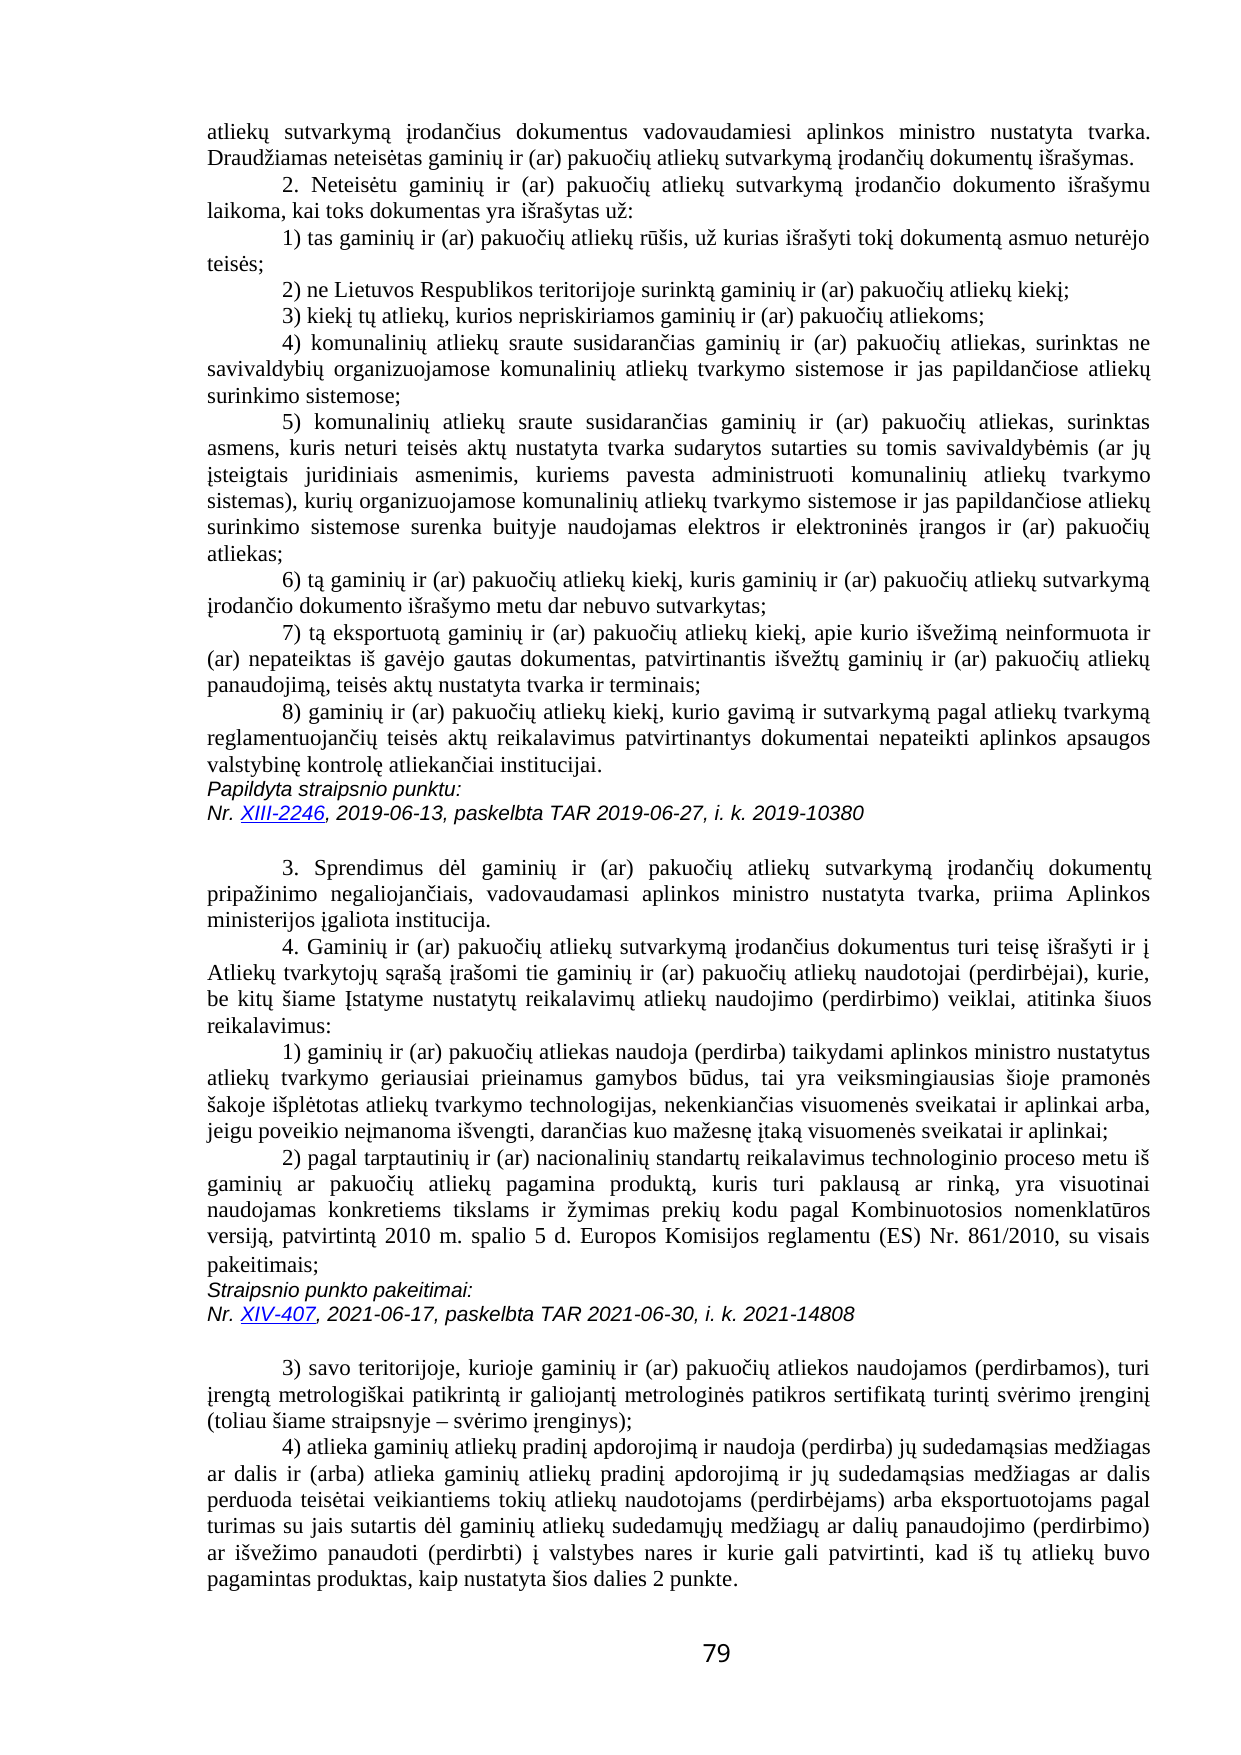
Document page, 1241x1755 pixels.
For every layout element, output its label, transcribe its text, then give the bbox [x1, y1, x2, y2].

text 2. Neteisėtu gaminių ir (ar) pakuočių atliekų sutvarkymą įrodančio dokumento išrašymu laikoma, kai toks dokumentas yra išrašytas už: [207, 171, 1152, 223]
text 8) gaminių ir (ar) pakuočių atliekų kiekį, kurio gavimą ir sutvarkymą pagal atliekų tvarkymą reglamentuojančių teisės aktų reikalavimus patvirtinantys dokumentai nepateikti aplinkos apsaugos valstybinę kontrolę atliekančiai institucijai. [207, 698, 1152, 777]
text 5) komunalinių atliekų sraute susidarančias gaminių ir (ar) pakuočių atliekas, surinktas asmens, kuris neturi teisės aktų nustatyta tvarka sudarytos sutarties su tomis savivaldybėmis (ar jų įsteigtais juridiniais asmenimis, kuriems pavesta administruoti komunalinių atliekų tvarkymo sistemas), kurių organizuojamose komunalinių atliekų tvarkymo sistemose ir jas papildančiose atliekų surinkimo sistemose surenka buityje naudojamas elektros ir elektroninės įrangos ir (ar) pakuočių atliekas; [207, 408, 1152, 566]
text 7) tą eksportuotą gaminių ir (ar) pakuočių atliekų kiekį, apie kurio išvežimą neinformuota ir (ar) nepateiktas iš gavėjo gautas dokumentas, patvirtinantis išvežtų gaminių ir (ar) pakuočių atliekų panaudojimą, teisės aktų nustatyta tvarka ir terminais; [207, 619, 1152, 698]
text Straipsnio punkto pakeitimai: [207, 1278, 1152, 1302]
text Papildyta straipsnio punktu: [207, 777, 1152, 801]
text Nr. XIII-2246, 2019-06-13, paskelbta TAR 2019-06-27, i. k. 2019-10380 [207, 801, 1152, 825]
text 6) tą gaminių ir (ar) pakuočių atliekų kiekį, kuris gaminių ir (ar) pakuočių atliekų sutvarkymą įrodančio dokumento išrašymo metu dar nebuvo sutvarkytas; [207, 566, 1152, 619]
text 3) savo teritorijoje, kurioje gaminių ir (ar) pakuočių atliekos naudojamos (perdirbamos), turi įrengtą metrologiškai patikrintą ir galiojantį metrologinės patikros sertifikatą turintį svėrimo įrenginį (toliau šiame straipsnyje – svėrimo įrenginys); [207, 1354, 1152, 1433]
text 4. Gaminių ir (ar) pakuočių atliekų sutvarkymą įrodančius dokumentus turi teisę išrašyti ir į Atliekų tvarkytojų sąrašą įrašomi tie gaminių ir (ar) pakuočių atliekų naudotojai (perdirbėjai), kurie, be kitų šiame Įstatyme nustatytų reikalavimų atliekų naudojimo (perdirbimo) veiklai, atitinka šiuos reikalavimus: [207, 933, 1152, 1038]
text 1) gaminių ir (ar) pakuočių atliekas naudoja (perdirba) taikydami aplinkos ministro nustatytus atliekų tvarkymo geriausiai prieinamus gamybos būdus, tai yra veiksmingiausias šioje pramonės šakoje išplėtotas atliekų tvarkymo technologijas, nekenkiančias visuomenės sveikatai ir aplinkai arba, jeigu poveikio neįmanoma išvengti, darančias kuo mažesnę įtaką visuomenės sveikatai ir aplinkai; [207, 1038, 1152, 1143]
text 4) komunalinių atliekų sraute susidarančias gaminių ir (ar) pakuočių atliekas, surinktas ne savivaldybių organizuojamose komunalinių atliekų tvarkymo sistemose ir jas papildančiose atliekų surinkimo sistemose; [207, 329, 1152, 408]
text 3. Sprendimus dėl gaminių ir (ar) pakuočių atliekų sutvarkymą įrodančių dokumentų pripažinimo negaliojančiais, vadovaudamasi aplinkos ministro nustatyta tvarka, priima Aplinkos ministerijos įgaliota institucija. [207, 854, 1152, 933]
text atliekų sutvarkymą įrodančius dokumentus vadovaudamiesi aplinkos ministro nustatyta tvarka. Draudžiamas neteisėtas gaminių ir (ar) pakuočių atliekų sutvarkymą įrodančių dokumentų išrašymas. [207, 118, 1152, 171]
text Nr. XIV-407, 2021-06-17, paskelbta TAR 2021-06-30, i. k. 2021-14808 [207, 1302, 1152, 1326]
text 3) kiekį tų atliekų, kurios nepriskiriamos gaminių ir (ar) pakuočių atliekoms; [207, 303, 1152, 329]
text 4) atlieka gaminių atliekų pradinį apdorojimą ir naudoja (perdirba) jų sudedamąsias medžiagas ar dalis ir (arba) atlieka gaminių atliekų pradinį apdorojimą ir jų sudedamąsias medžiagas ar dalis perduoda teisėtai veikiantiems tokių atliekų naudotojams (perdirbėjams) arba eksportuotojams pagal turimas su jais sutartis dėl gaminių atliekų sudedamųjų medžiagų ar dalių panaudojimo (perdirbimo) ar išvežimo panaudoti (perdirbti) į valstybes nares ir kurie gali patvirtinti, kad iš tų atliekų buvo pagamintas produktas, kaip nustatyta šios dalies 2 punkte. [207, 1433, 1152, 1592]
text 2) pagal tarptautinių ir (ar) nacionalinių standartų reikalavimus technologinio proceso metu iš gaminių ar pakuočių atliekų pagamina produktą, kuris turi paklausą ar rinką, yra visuotinai naudojamas konkretiems tikslams ir žymimas prekių kodu pagal Kombinuotosios nomenklatūros versiją, patvirtintą 2010 m. spalio 5 d. Europos Komisijos reglamentu (ES) Nr. 861/2010, su visais pakeitimais; [207, 1143, 1152, 1278]
text 1) tas gaminių ir (ar) pakuočių atliekų rūšis, už kurias išrašyti tokį dokumentą asmuo neturėjo teisės; [207, 223, 1152, 276]
text 2) ne Lietuvos Respublikos teritorijoje surinktą gaminių ir (ar) pakuočių atliekų kiekį; [207, 276, 1152, 303]
